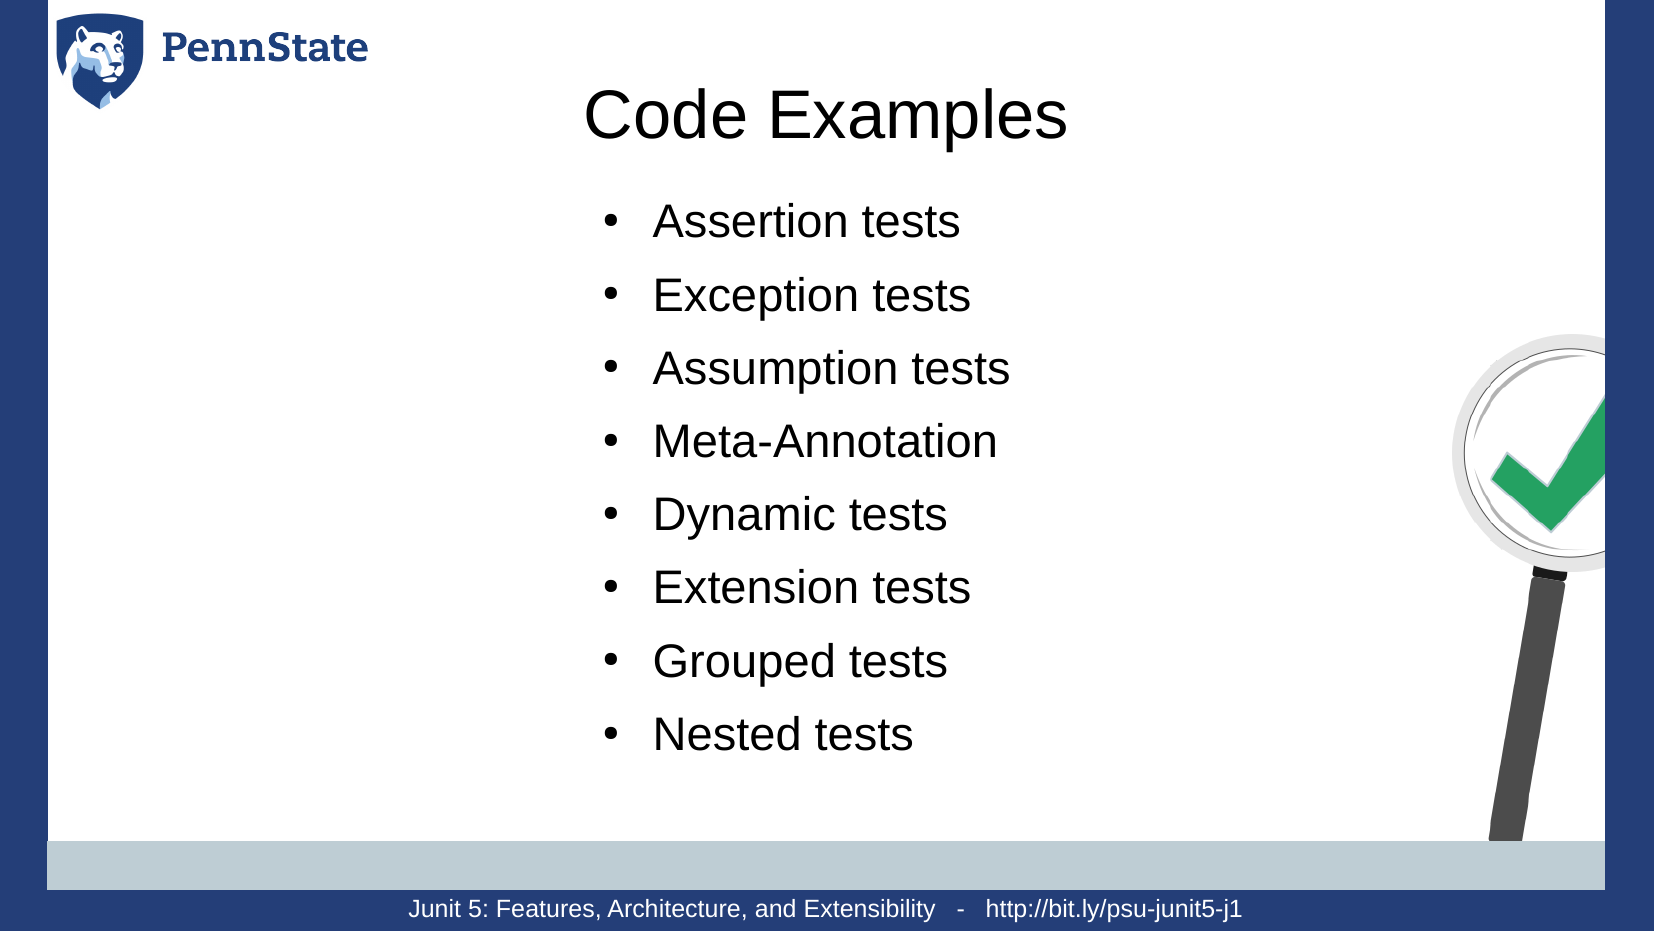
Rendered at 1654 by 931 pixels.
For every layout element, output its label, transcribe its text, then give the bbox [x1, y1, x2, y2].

picture [1452, 334, 1605, 841]
title Code Examples [82, 37, 1571, 193]
picture [48, 0, 411, 152]
list Assertion tests Exception tests Assumption tests Meta-Annotation Dynamic tests Extension tests Grouped tests Nested tests [586, 195, 1068, 766]
